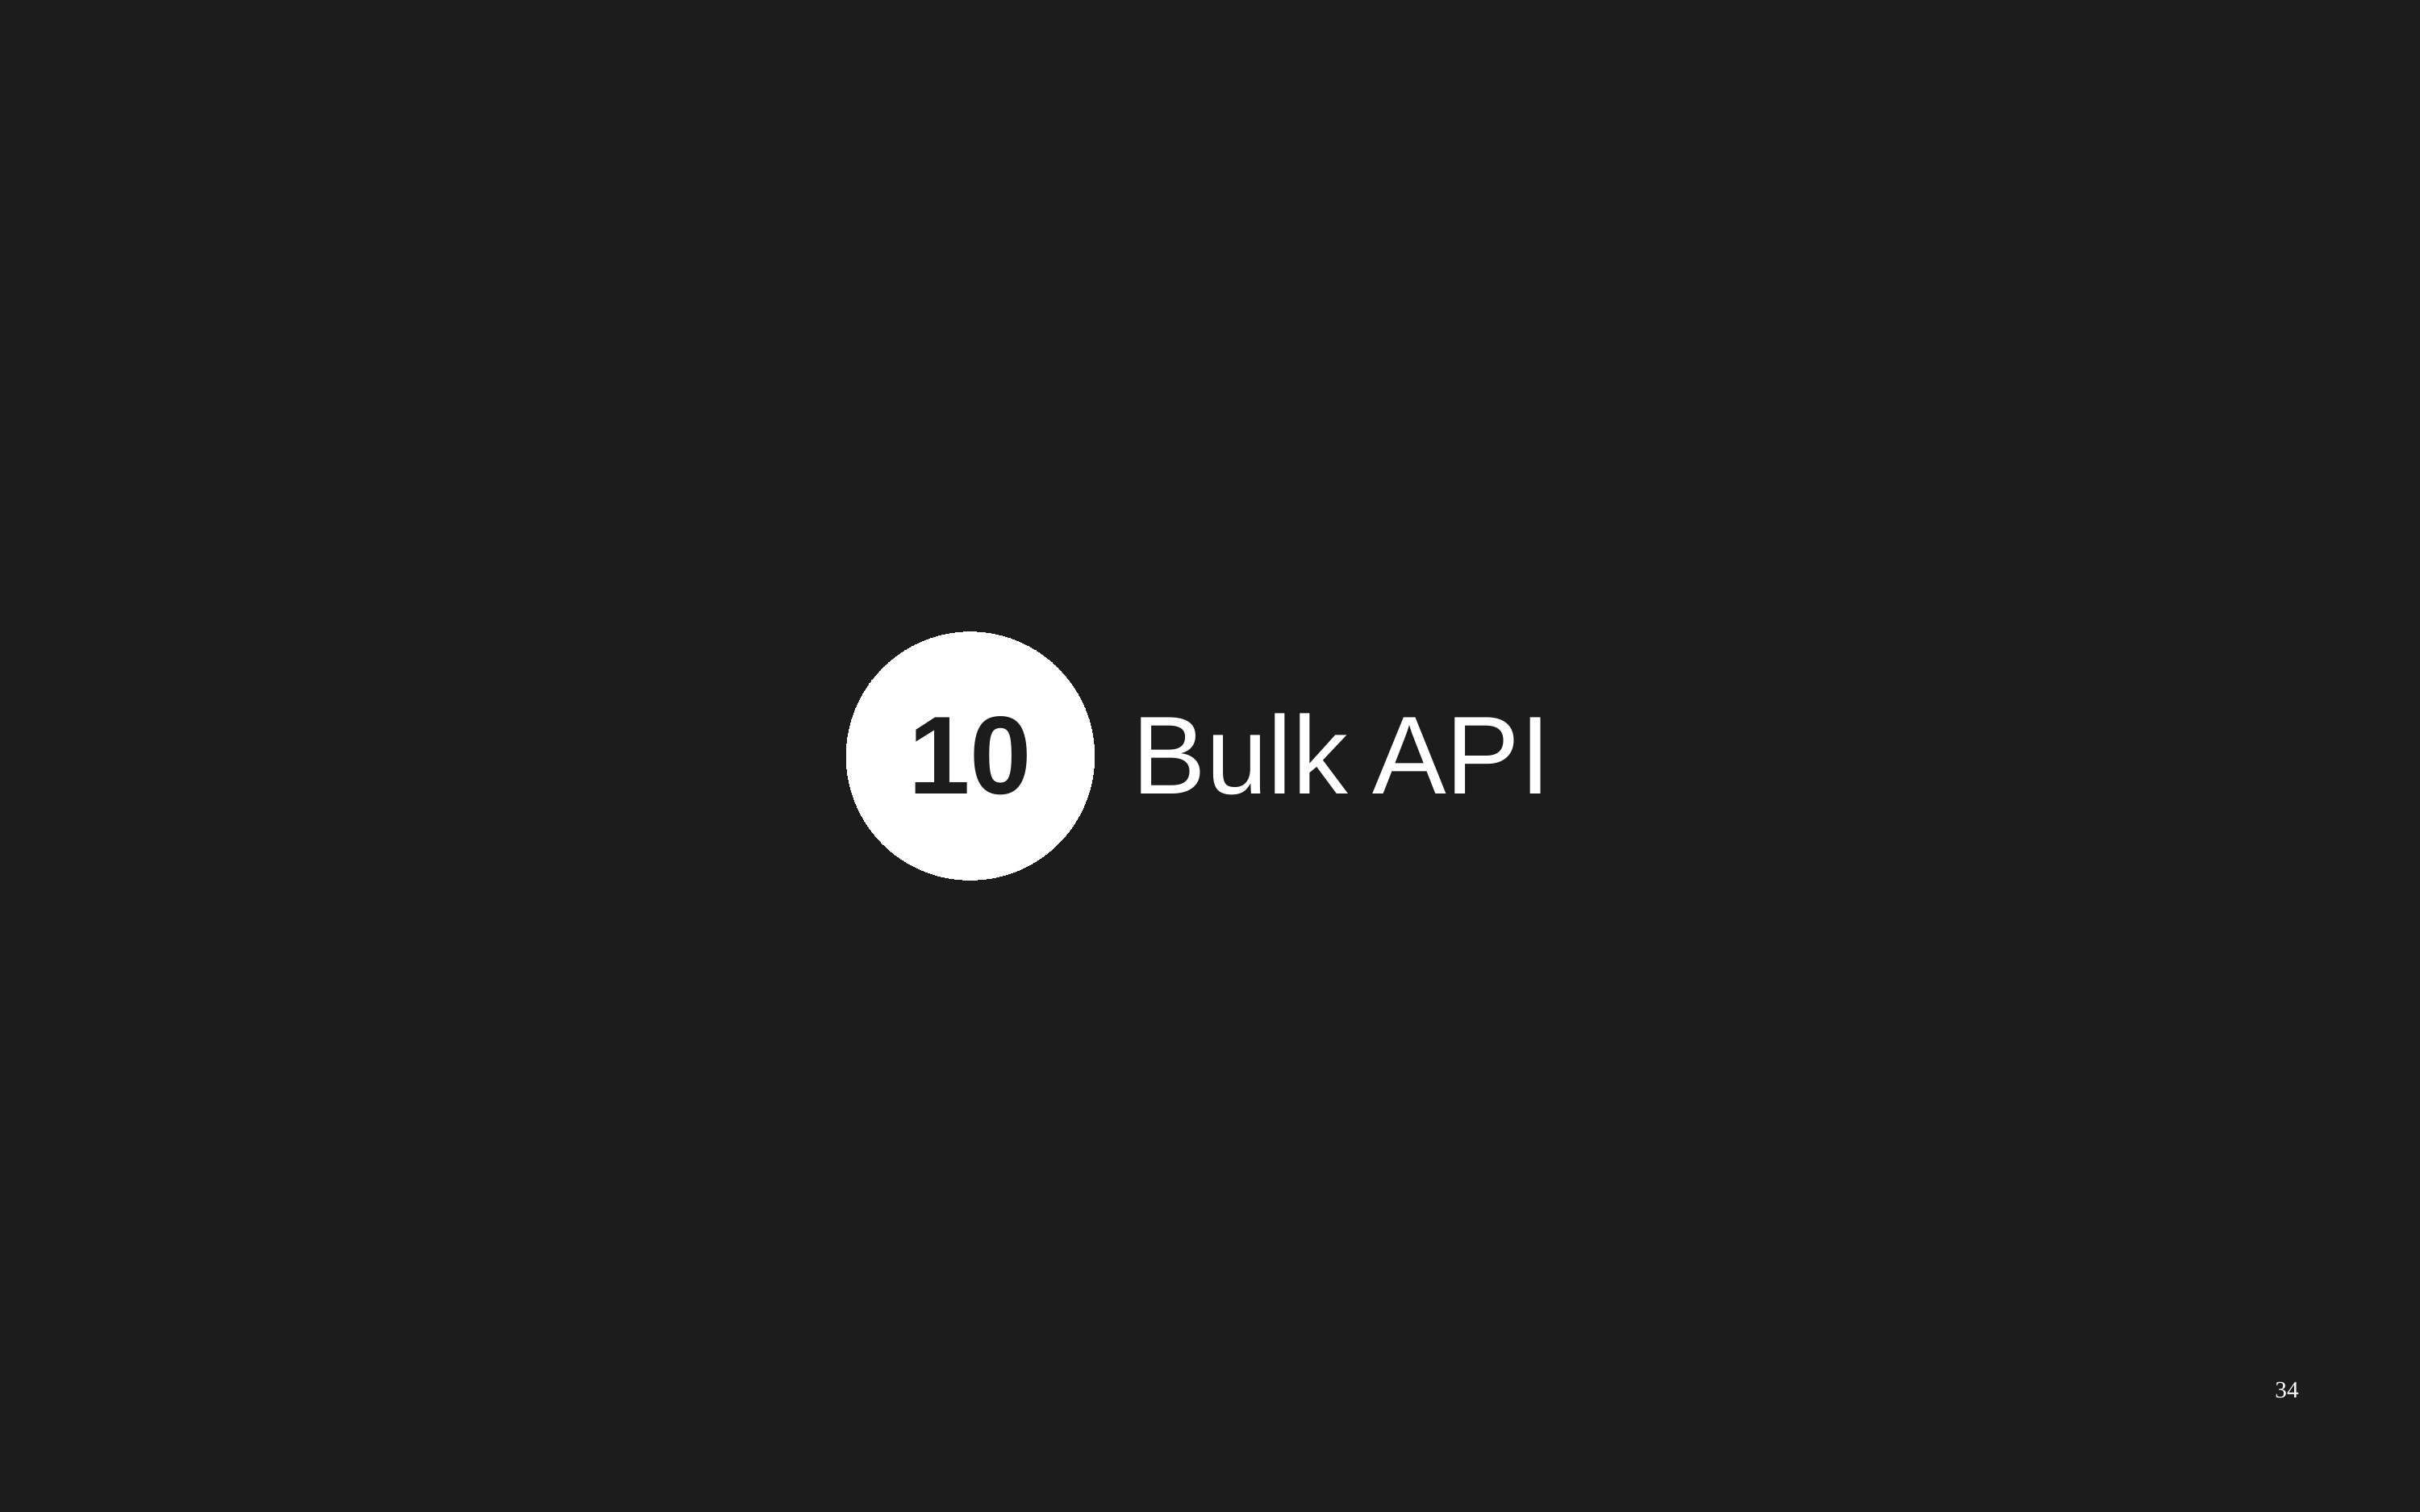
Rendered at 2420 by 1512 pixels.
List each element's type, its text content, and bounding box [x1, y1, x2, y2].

text_box Bulk API [1120, 661, 1574, 851]
text_box 10 [846, 631, 1095, 881]
